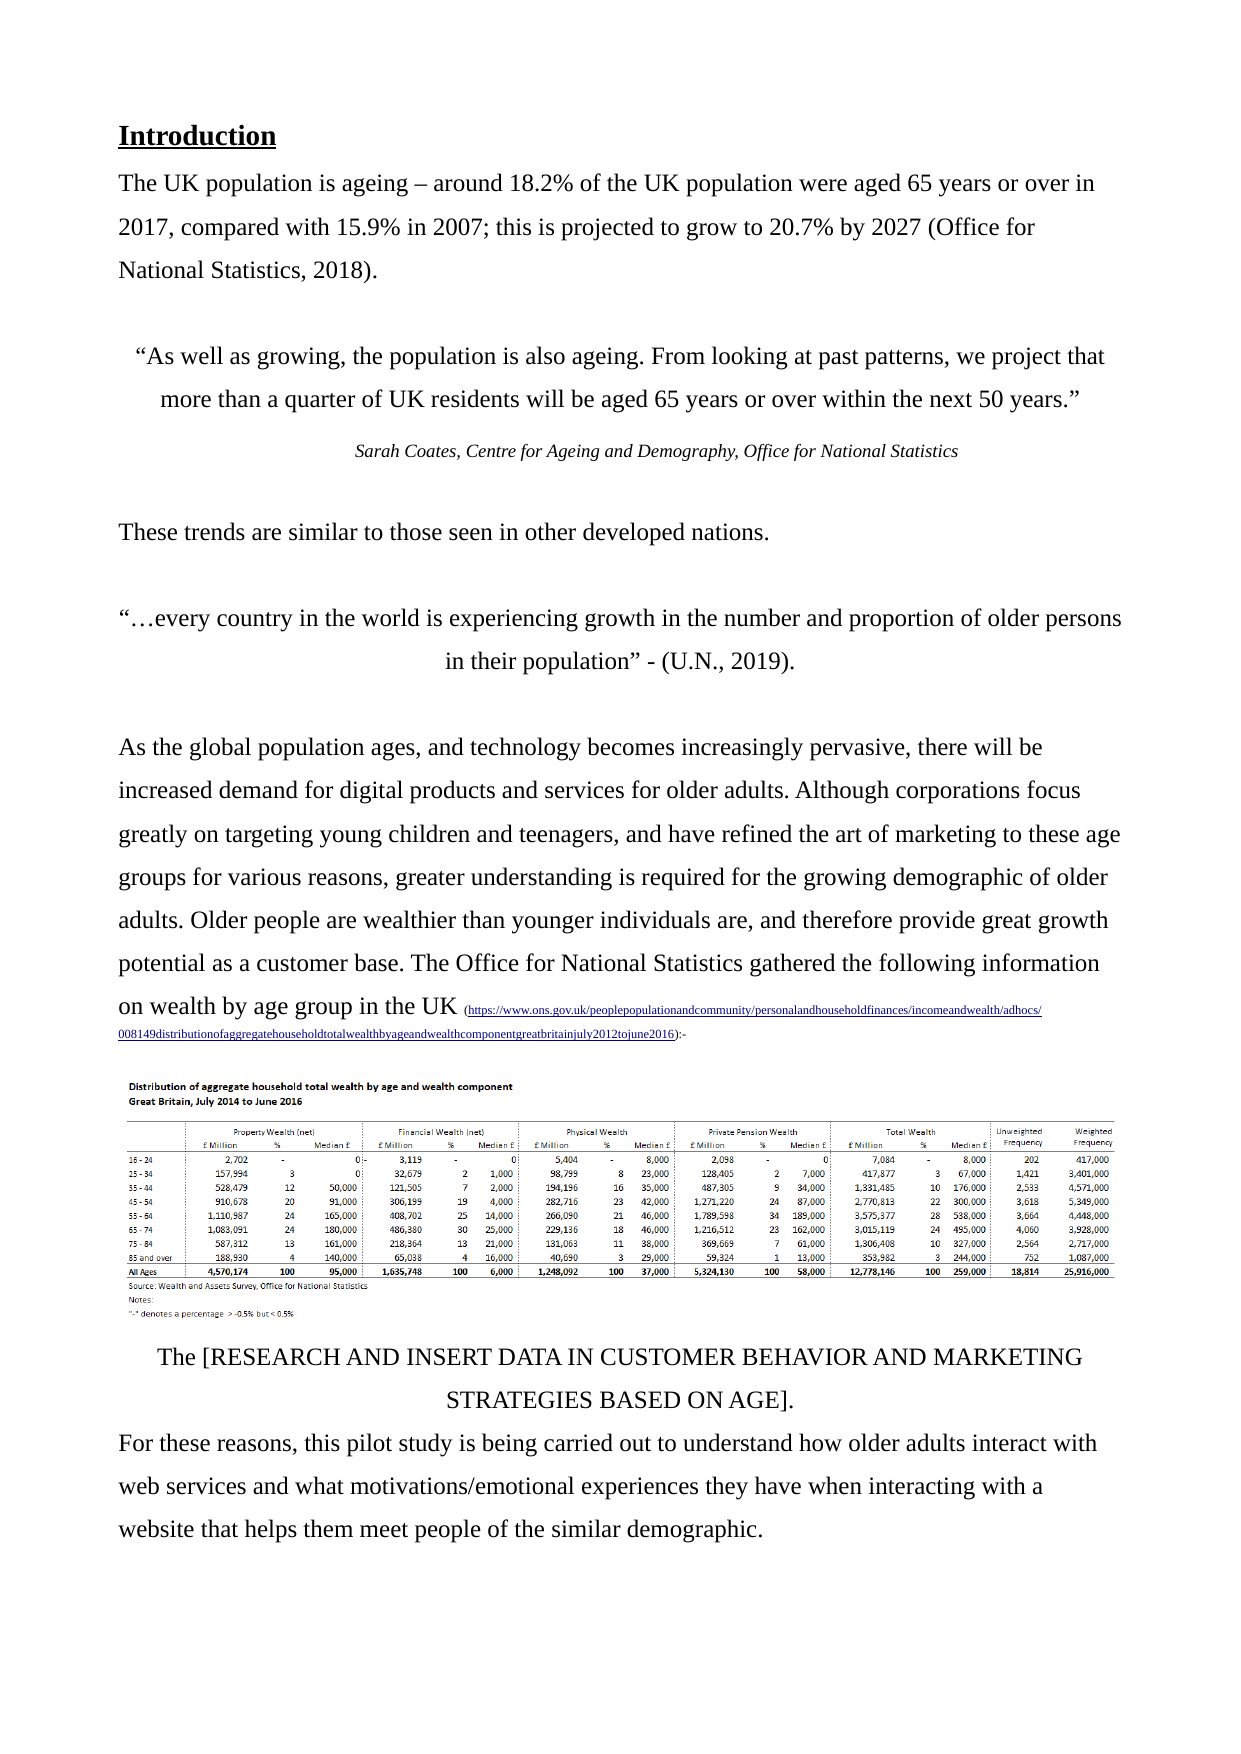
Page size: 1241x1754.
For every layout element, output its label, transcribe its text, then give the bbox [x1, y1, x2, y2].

text “As well as growing, the population is also ageing. From looking at past patterns, we project that more than a quarter of UK residents will be aged 65 years or over within the next 50 years.” [118, 341, 1122, 413]
text As the global population ages, and technology becomes increasingly pervasive, there will be increased demand for digital products and services for older adults. Although corporations focus greatly on targeting young children and teenagers, and have refined the art of marketing to these age groups for various reasons, greater understanding is required for the growing demographic of older adults. Older people are wealthier than younger individuals are, and therefore provide great growth potential as a customer base. The Office for National Statistics gathered the following information on wealth by age group in the UK (https://www.ons.gov.uk/peoplepopulationandcommunity/personalandhouseholdfinances/incomeandwealth/adhocs/008149distributionofaggregatehouseholdtotalwealthbyageandwealthcomponentgreatbritainjuly2012tojune2016):- [118, 732, 1122, 1042]
text “…every country in the world is experiencing growth in the number and proportion of older persons in their population” - (U.N., 2019). [118, 603, 1122, 675]
text Sarah Coates, Centre for Ageing and Demography, Office for National Statistics [193, 440, 1122, 461]
text These trends are similar to those seen in other developed nations. [118, 517, 1122, 546]
text For these reasons, this pilot study is being carried out to understand how older adults interact with web services and what motivations/emotional experiences they have when interacting with a website that helps them meet people of the similar demographic. [118, 1428, 1122, 1543]
text Introduction [118, 118, 1122, 152]
text The UK population is ageing – around 18.2% of the UK population were aged 65 years or over in 2017, compared with 15.9% in 2007; this is projected to grow to 20.7% by 2027 (Office for National Statistics, 2018). [118, 168, 1122, 283]
text The [RESEARCH AND INSERT DATA IN CUSTOMER BEHAVIOR AND MARKETING STRATEGIES BASED ON AGE]. [118, 1328, 1122, 1414]
